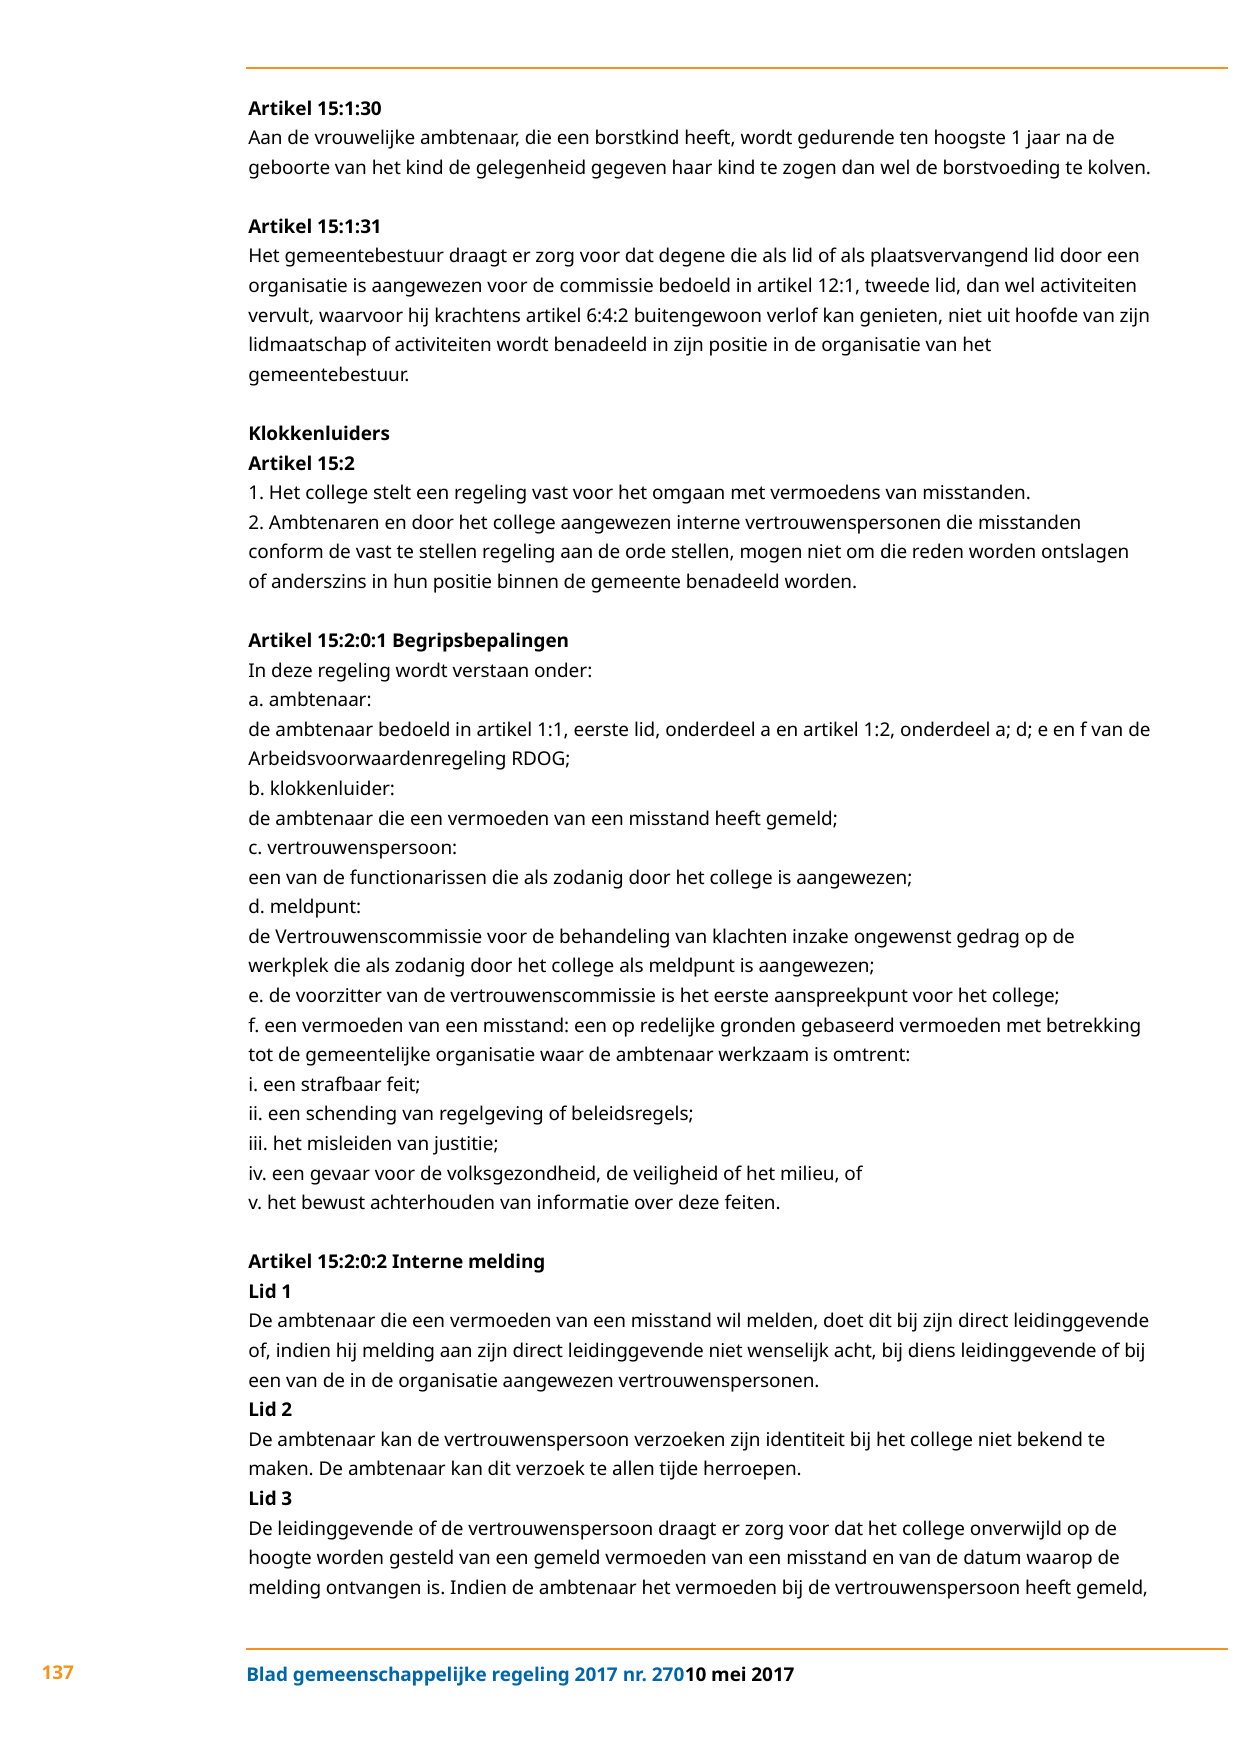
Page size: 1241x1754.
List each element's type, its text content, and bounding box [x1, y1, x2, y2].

picture [41, 47, 231, 172]
text Klokkenluiders [248, 420, 1152, 446]
text iv. een gevaar voor de volksgezondheid, de veiligheid of het milieu, of [248, 1160, 1152, 1186]
text Aan de vrouwelijke ambtenaar, die een borstkind heeft, wordt gedurende ten hoogste 1 jaar na de geboorte van het kind de gelegenheid gegeven haar kind te zogen dan wel de borstvoeding te kolven. [248, 124, 1152, 180]
text f. een vermoeden van een misstand: een op redelijke gronden gebaseerd vermoeden met betrekking tot de gemeentelijke organisatie waar de ambtenaar werkzaam is omtrent: [248, 1012, 1152, 1067]
text b. klokkenluider: [248, 775, 1152, 801]
text Lid 2 [248, 1396, 1152, 1422]
text a. ambtenaar: [248, 686, 1152, 712]
text iii. het misleiden van justitie; [248, 1130, 1152, 1156]
text de Vertrouwenscommissie voor de behandeling van klachten inzake ongewenst gedrag op de werkplek die als zodanig door het college als meldpunt is aangewezen; [248, 923, 1152, 978]
text v. het bewust achterhouden van informatie over deze feiten. [248, 1189, 1152, 1215]
text d. meldpunt: [248, 893, 1152, 919]
text Lid 1 [248, 1278, 1152, 1304]
text Het gemeentebestuur draagt er zorg voor dat degene die als lid of als plaatsvervangend lid door een organisatie is aangewezen voor de commissie bedoeld in artikel 12:1, tweede lid, dan wel activiteiten vervult, waarvoor hij krachtens artikel 6:4:2 buitengewoon verlof kan genieten, niet uit hoofde van zijn lidmaatschap of activiteiten wordt benadeeld in zijn positie in de organisatie van het gemeentebestuur. [248, 243, 1152, 387]
text Artikel 15:2 [248, 450, 1152, 476]
text c. vertrouwenspersoon: [248, 834, 1152, 860]
text Artikel 15:2:0:1 Begripsbepalingen [248, 627, 1152, 653]
text De ambtenaar die een vermoeden van een misstand wil melden, doet dit bij zijn direct leidinggevende of, indien hij melding aan zijn direct leidinggevende niet wenselijk acht, bij diens leidinggevende of bij een van de in de organisatie aangewezen vertrouwenspersonen. [248, 1308, 1152, 1393]
text de ambtenaar die een vermoeden van een misstand heeft gemeld; [248, 805, 1152, 831]
text 2. Ambtenaren en door het college aangewezen interne vertrouwenspersonen die misstanden conform de vast te stellen regeling aan de orde stellen, mogen niet om die reden worden ontslagen of anderszins in hun positie binnen de gemeente benadeeld worden. [248, 509, 1152, 594]
text een van de functionarissen die als zodanig door het college is aangewezen; [248, 864, 1152, 890]
text de ambtenaar bedoeld in artikel 1:1, eerste lid, onderdeel a en artikel 1:2, onderdeel a; d; e en f van de Arbeidsvoorwaardenregeling RDOG; [248, 716, 1152, 771]
text Artikel 15:1:30 [248, 95, 1152, 121]
text In deze regeling wordt verstaan onder: [248, 657, 1152, 683]
text De ambtenaar kan de vertrouwenspersoon verzoeken zijn identiteit bij het college niet bekend te maken. De ambtenaar kan dit verzoek te allen tijde herroepen. [248, 1426, 1152, 1481]
text Artikel 15:2:0:2 Interne melding [248, 1248, 1152, 1274]
text i. een strafbaar feit; [248, 1071, 1152, 1097]
text ii. een schending van regelgeving of beleidsregels; [248, 1101, 1152, 1126]
text Artikel 15:1:31 [248, 213, 1152, 239]
text De leidinggevende of de vertrouwenspersoon draagt er zorg voor dat het college onverwijld op de hoogte worden gesteld van een gemeld vermoeden van een misstand en van de datum waarop de melding ontvangen is. Indien de ambtenaar het vermoeden bij de vertrouwenspersoon heeft gemeld, [248, 1515, 1152, 1600]
text e. de voorzitter van de vertrouwenscommissie is het eerste aanspreekpunt voor het college; [248, 982, 1152, 1008]
text Lid 3 [248, 1485, 1152, 1511]
text 1. Het college stelt een regeling vast voor het omgaan met vermoedens van misstanden. [248, 479, 1152, 505]
